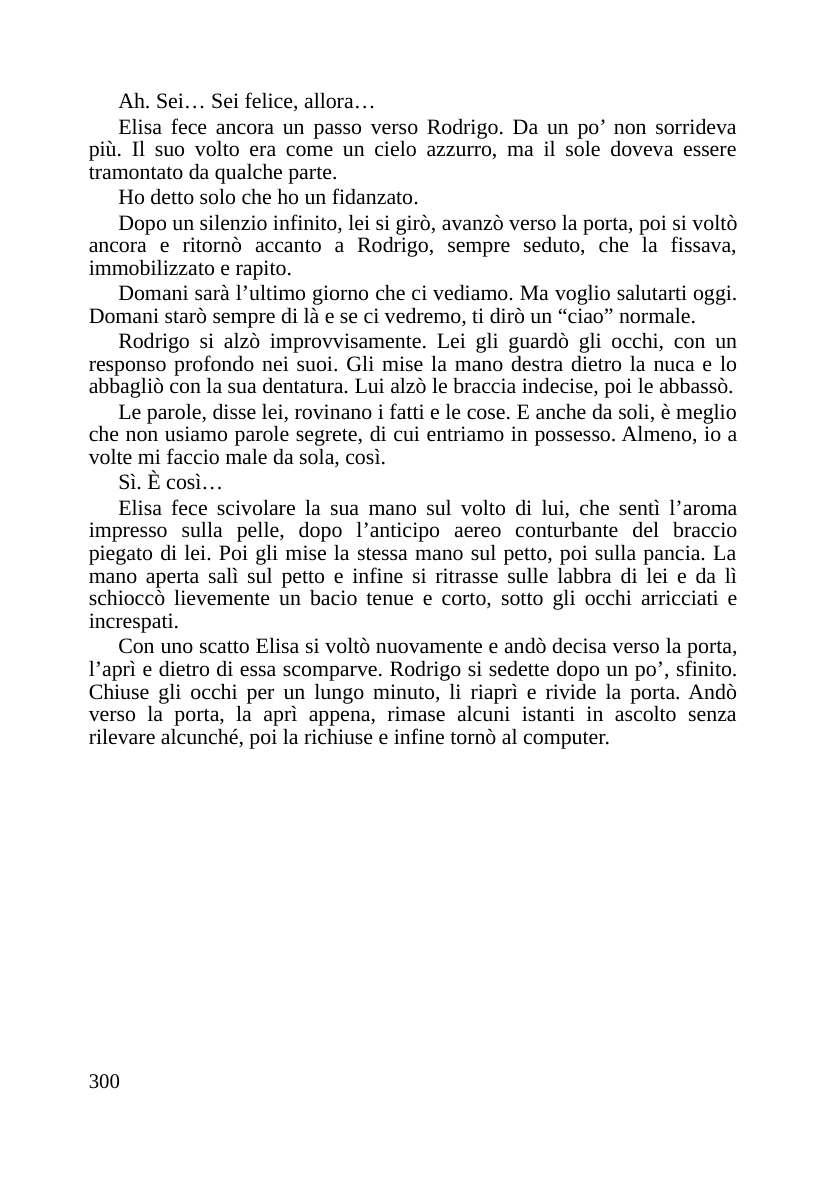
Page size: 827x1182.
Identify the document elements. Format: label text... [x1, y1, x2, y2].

text Le parole, disse lei, rovinano i fatti e le cose. E anche da soli, è meglio che non usiamo parole segrete, di cui entriamo in possesso. Almeno, io a volte mi faccio male da sola, così. [88, 399, 738, 469]
text Sì. È così… [88, 469, 738, 494]
text Ah. Sei… Sei felice, allora… [88, 88, 738, 114]
text Con uno scatto Elisa si voltò nuovamente e andò decisa verso la porta, l’aprì e dietro di essa scomparve. Rodrigo si sedette dopo un po’, sfinito. Chiuse gli occhi per un lungo minuto, li riaprì e rivide la porta. Andò verso la porta, la aprì appena, rimase alcuni istanti in ascolto senza rilevare alcunché, poi la richiuse e infine tornò al computer. [88, 633, 738, 749]
text Elisa fece ancora un passo verso Rodrigo. Da un po’ non sorrideva più. Il suo volto era come un cielo azzurro, ma il sole doveva essere tramontato da qualche parte. [88, 114, 738, 184]
text Rodrigo si alzò improvvisamente. Lei gli guardò gli occhi, con un responso profondo nei suoi. Gli mise la mano destra dietro la nuca e lo abbagliò con la sua dentatura. Lui alzò le braccia indecise, poi le abbassò. [88, 328, 738, 399]
text Elisa fece scivolare la sua mano sul volto di lui, che sentì l’aroma impresso sulla pelle, dopo l’anticipo aereo conturbante del braccio piegato di lei. Poi gli mise la stessa mano sul petto, poi sulla pancia. La mano aperta salì sul petto e infine si ritrasse sulle labbra di lei e da lì schioccò lievemente un bacio tenue e corto, sotto gli occhi arricciati e increspati. [88, 494, 738, 633]
text Domani sarà l’ultimo giorno che ci vediamo. Ma voglio salutarti oggi. Domani starò sempre di là e se ci vedremo, ti dirò un “ciao” normale. [88, 280, 738, 328]
text Dopo un silenzio infinito, lei si girò, avanzò verso la porta, poi si voltò ancora e ritornò accanto a Rodrigo, sempre seduto, che la fissava, immobilizzato e rapito. [88, 209, 738, 280]
text Ho detto solo che ho un fidanzato. [88, 184, 738, 209]
